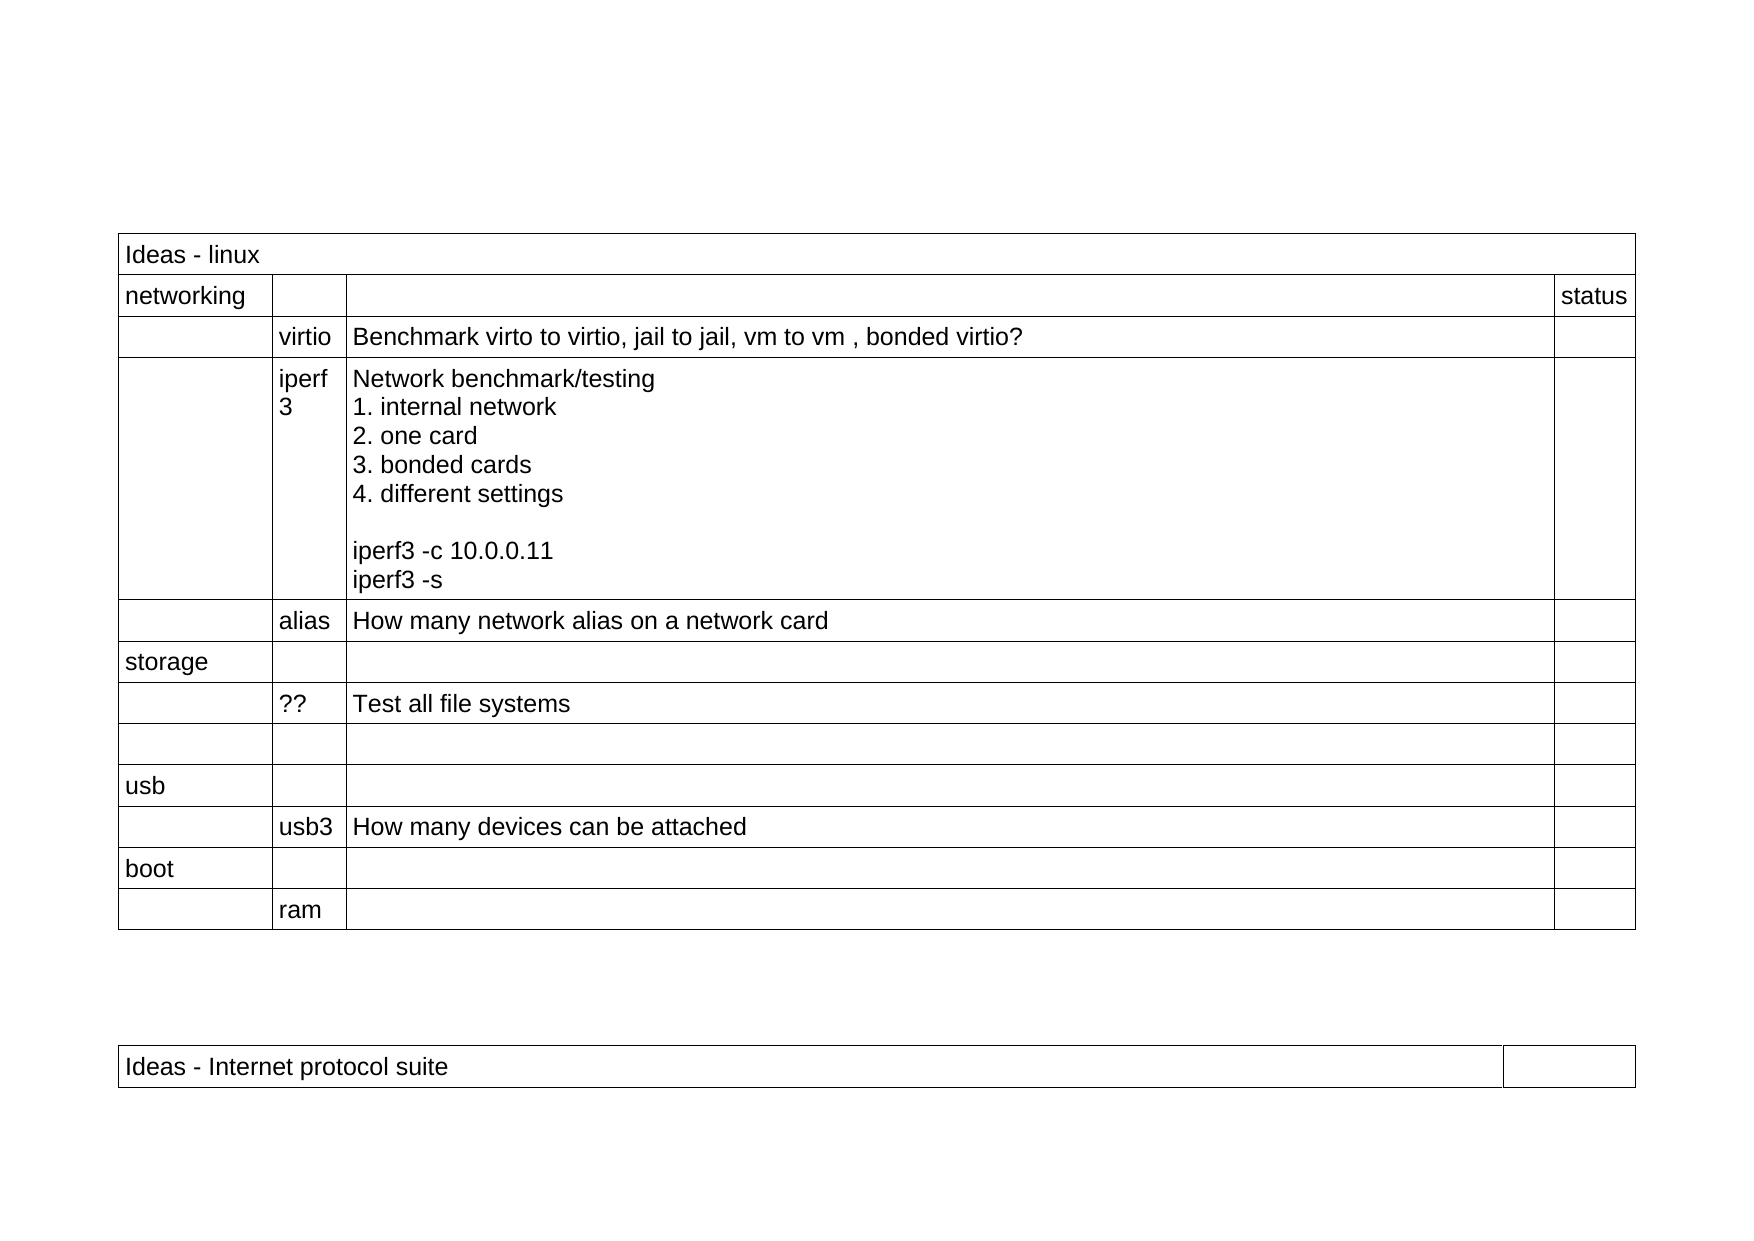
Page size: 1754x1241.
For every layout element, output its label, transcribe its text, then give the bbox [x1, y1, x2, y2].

table_cell usb [119, 765, 272, 806]
table_cell [119, 724, 272, 764]
table_cell virtio [273, 317, 346, 357]
table_cell [347, 765, 1554, 806]
table_cell [273, 848, 346, 888]
table_header Ideas - linux [119, 234, 1635, 274]
table_cell [273, 275, 346, 316]
table_cell [273, 724, 346, 764]
table_cell Network benchmark/testing 1. internal network 2. one card 3. bonded cards 4. different settings iperf3 -c 10.0.0.11 iperf3 -s [347, 358, 1554, 599]
table_cell usb3 [273, 807, 346, 847]
table_cell iperf3 [273, 358, 346, 599]
table_cell [347, 889, 1554, 929]
table_cell [347, 642, 1554, 682]
table_cell [1555, 889, 1635, 929]
table_cell Benchmark virto to virtio, jail to jail, vm to vm , bonded virtio? [347, 317, 1554, 357]
table_cell [119, 358, 272, 599]
table_cell How many devices can be attached [347, 807, 1554, 847]
table_cell networking [119, 275, 272, 316]
table_cell [273, 642, 346, 682]
table_cell boot [119, 848, 272, 888]
table_cell [119, 683, 272, 723]
table_cell ?? [273, 683, 346, 723]
table_cell [347, 848, 1554, 888]
table_cell [119, 807, 272, 847]
table_cell [1555, 683, 1635, 723]
table_cell [1555, 642, 1635, 682]
table_cell [119, 600, 272, 641]
table_cell [119, 889, 272, 929]
table_cell [119, 317, 272, 357]
table_cell [347, 724, 1554, 764]
table_cell alias [273, 600, 346, 641]
table_cell Test all file systems [347, 683, 1554, 723]
table_header [1504, 1046, 1635, 1087]
table_cell storage [119, 642, 272, 682]
table_cell [1555, 724, 1635, 764]
table_cell [1555, 848, 1635, 888]
table_cell [1555, 358, 1635, 599]
table_cell [347, 275, 1554, 316]
table_header Ideas - Internet protocol suite [119, 1046, 1502, 1087]
table_cell [1555, 765, 1635, 806]
table_cell ram [273, 889, 346, 929]
table_cell [1555, 807, 1635, 847]
table_cell [273, 765, 346, 806]
table_cell [1555, 600, 1635, 641]
table_cell status [1555, 275, 1635, 316]
table_cell [1555, 317, 1635, 357]
table_cell How many network alias on a network card [347, 600, 1554, 641]
